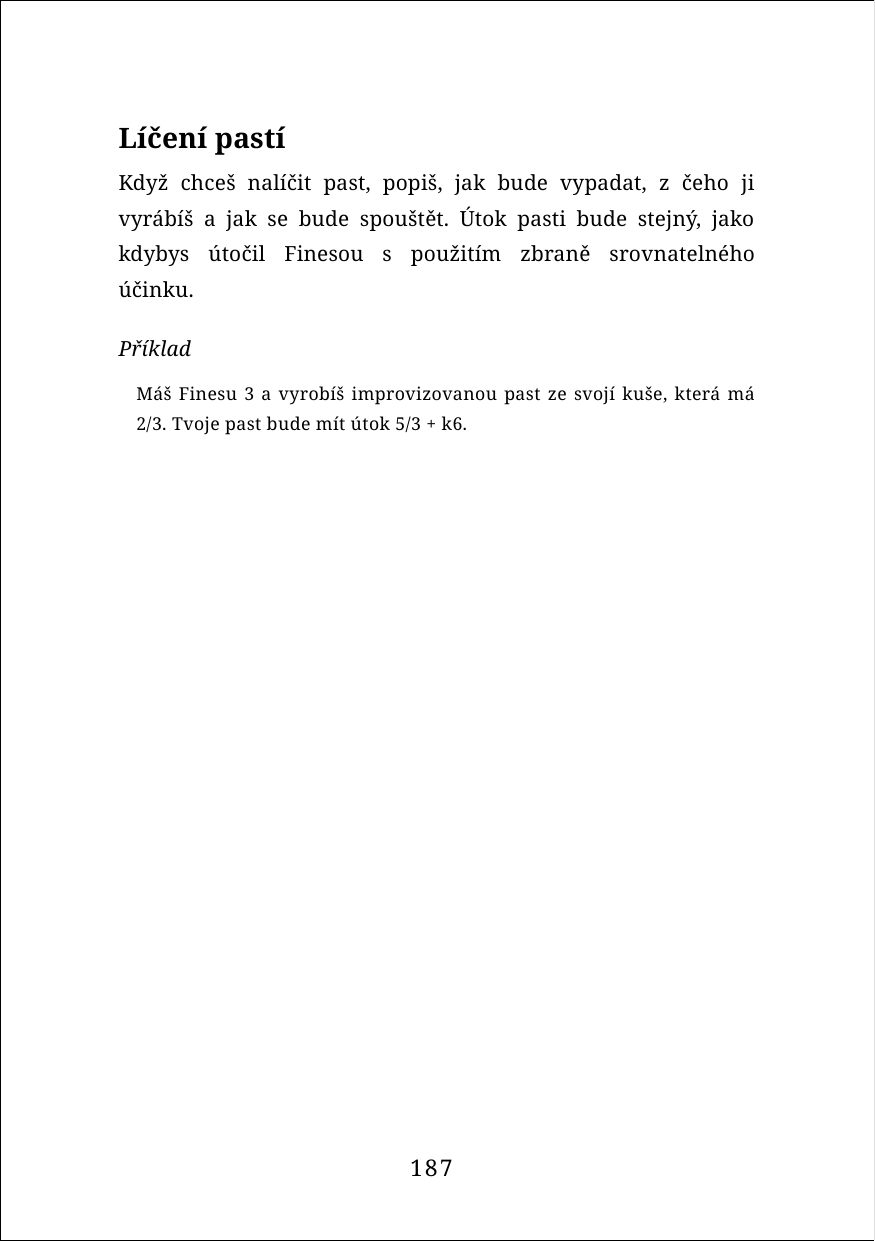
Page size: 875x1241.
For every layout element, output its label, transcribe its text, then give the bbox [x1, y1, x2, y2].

text Máš Finesu 3 a vyrobíš improvizovanou past ze svojí kuše, která má 2/3. Tvoje past bude mít útok 5/3 + k6. [136, 381, 756, 436]
subtitle Líčení pastí [118, 118, 756, 157]
text Příklad [118, 334, 756, 362]
text Když chceš nalíčit past, popiš, jak bude vypadat, z čeho ji vyrábíš a jak se bude spouštět. Útok pasti bude stejný, jako kdybys útočil Finesou s použitím zbraně srovnatelného účinku. [118, 168, 756, 303]
